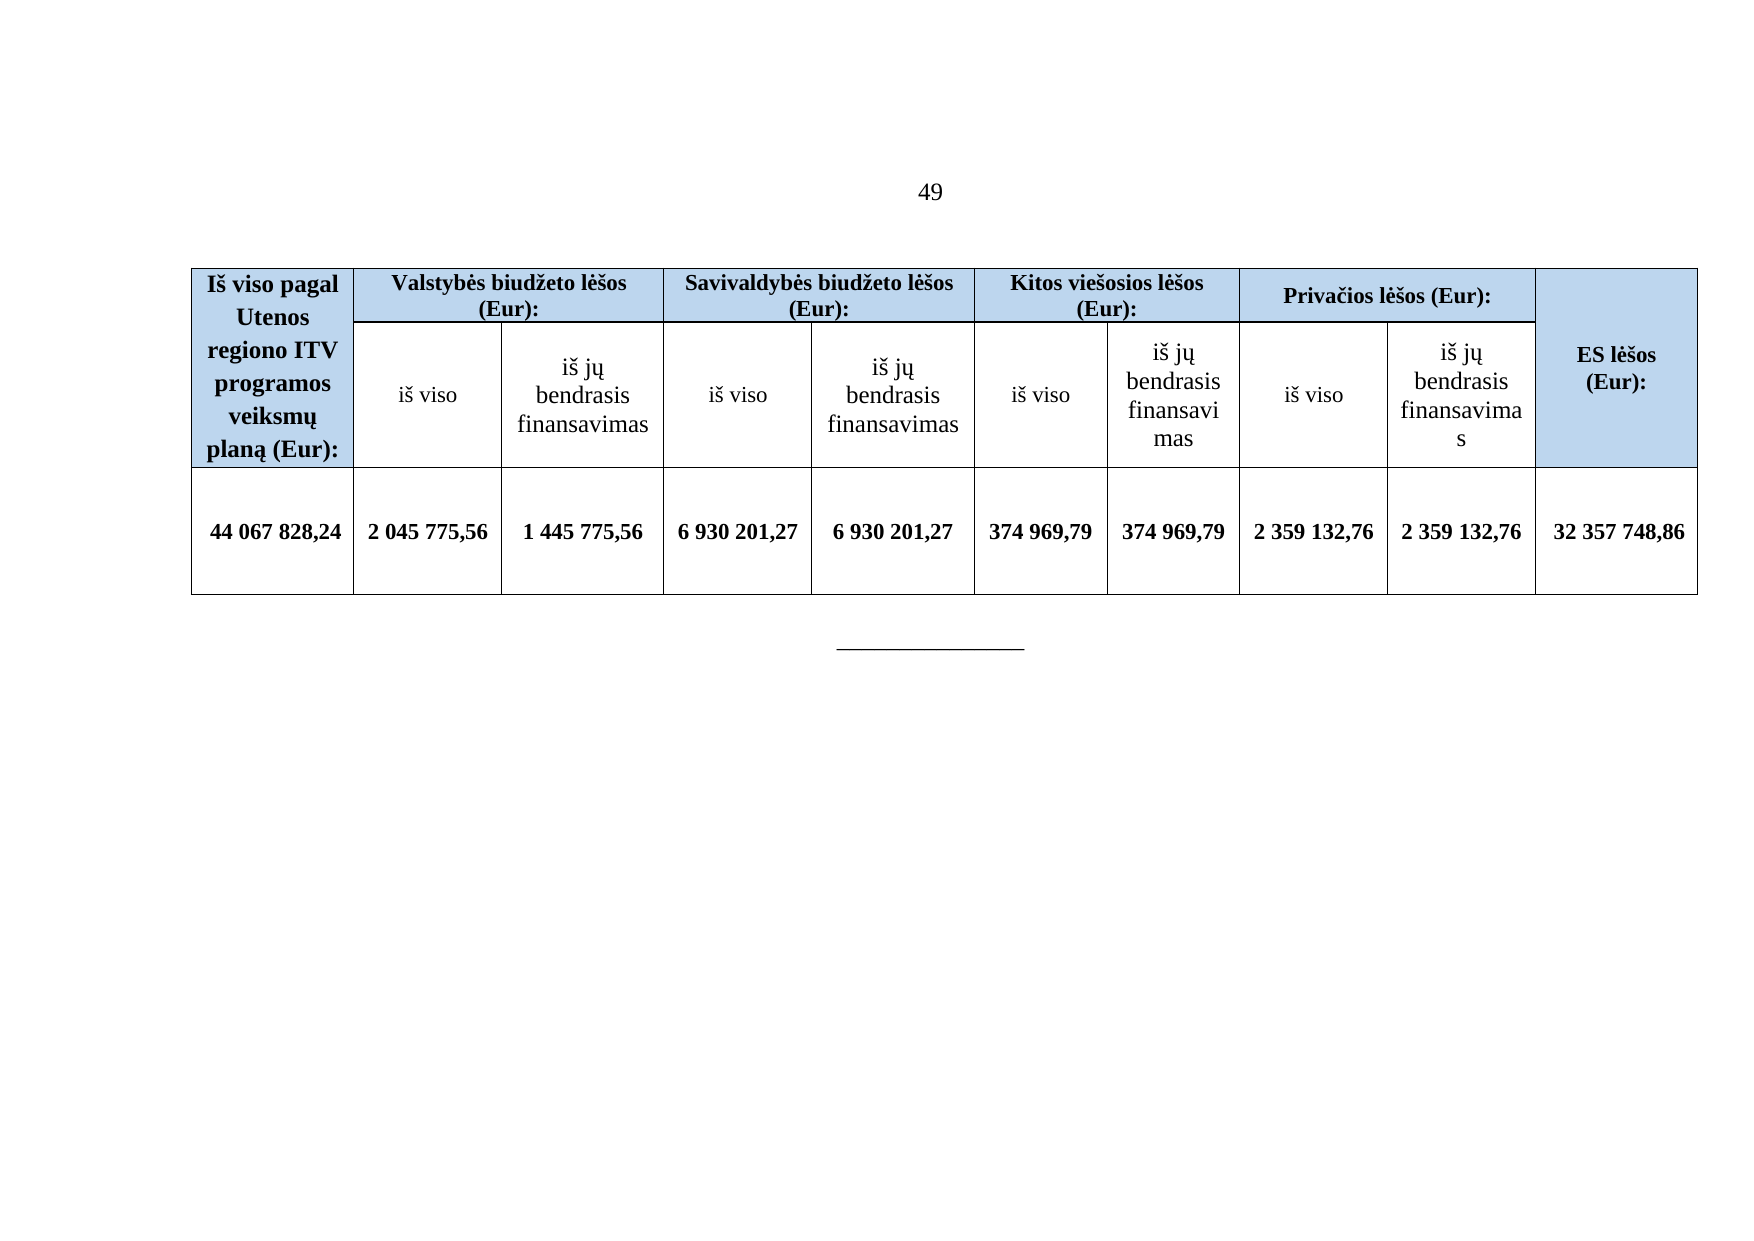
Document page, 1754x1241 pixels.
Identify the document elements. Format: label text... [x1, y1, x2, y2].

table_cell iš viso [1240, 323, 1387, 467]
table_cell 6 930 201,27 [812, 468, 974, 594]
text _______________ [177, 624, 1683, 652]
table_cell 374 969,79 [1108, 468, 1239, 594]
table_cell 374 969,79 [975, 468, 1107, 594]
table_header ES lėšos (Eur): [1536, 269, 1697, 467]
table_cell iš jų bendrasis finansavimas [502, 323, 663, 467]
table_header Kitos viešosios lėšos (Eur): [975, 269, 1239, 321]
table_cell iš viso [975, 323, 1107, 467]
table_header Savivaldybės biudžeto lėšos (Eur): [664, 269, 974, 321]
table_header Iš viso pagal Utenos regiono ITV programos veiksmų planą (Eur): [192, 269, 353, 467]
table_header Valstybės biudžeto lėšos (Eur): [354, 269, 663, 321]
table_cell iš viso [354, 323, 501, 467]
table_cell iš jų bendrasis finansavimas [1108, 323, 1239, 467]
table_cell 2 359 132,76 [1388, 468, 1535, 594]
table_cell 2 045 775,56 [354, 468, 501, 594]
table_cell 32 357 748,86 [1536, 468, 1697, 594]
table_cell iš jų bendrasis finansavimas [812, 323, 974, 467]
table_cell iš viso [664, 323, 811, 467]
table_cell iš jų bendrasis finansavimas [1388, 323, 1535, 467]
table_header Privačios lėšos (Eur): [1240, 269, 1535, 321]
table_cell 44 067 828,24 [192, 468, 353, 594]
table_cell 2 359 132,76 [1240, 468, 1387, 594]
table_cell 6 930 201,27 [664, 468, 811, 594]
table_cell 1 445 775,56 [502, 468, 663, 594]
